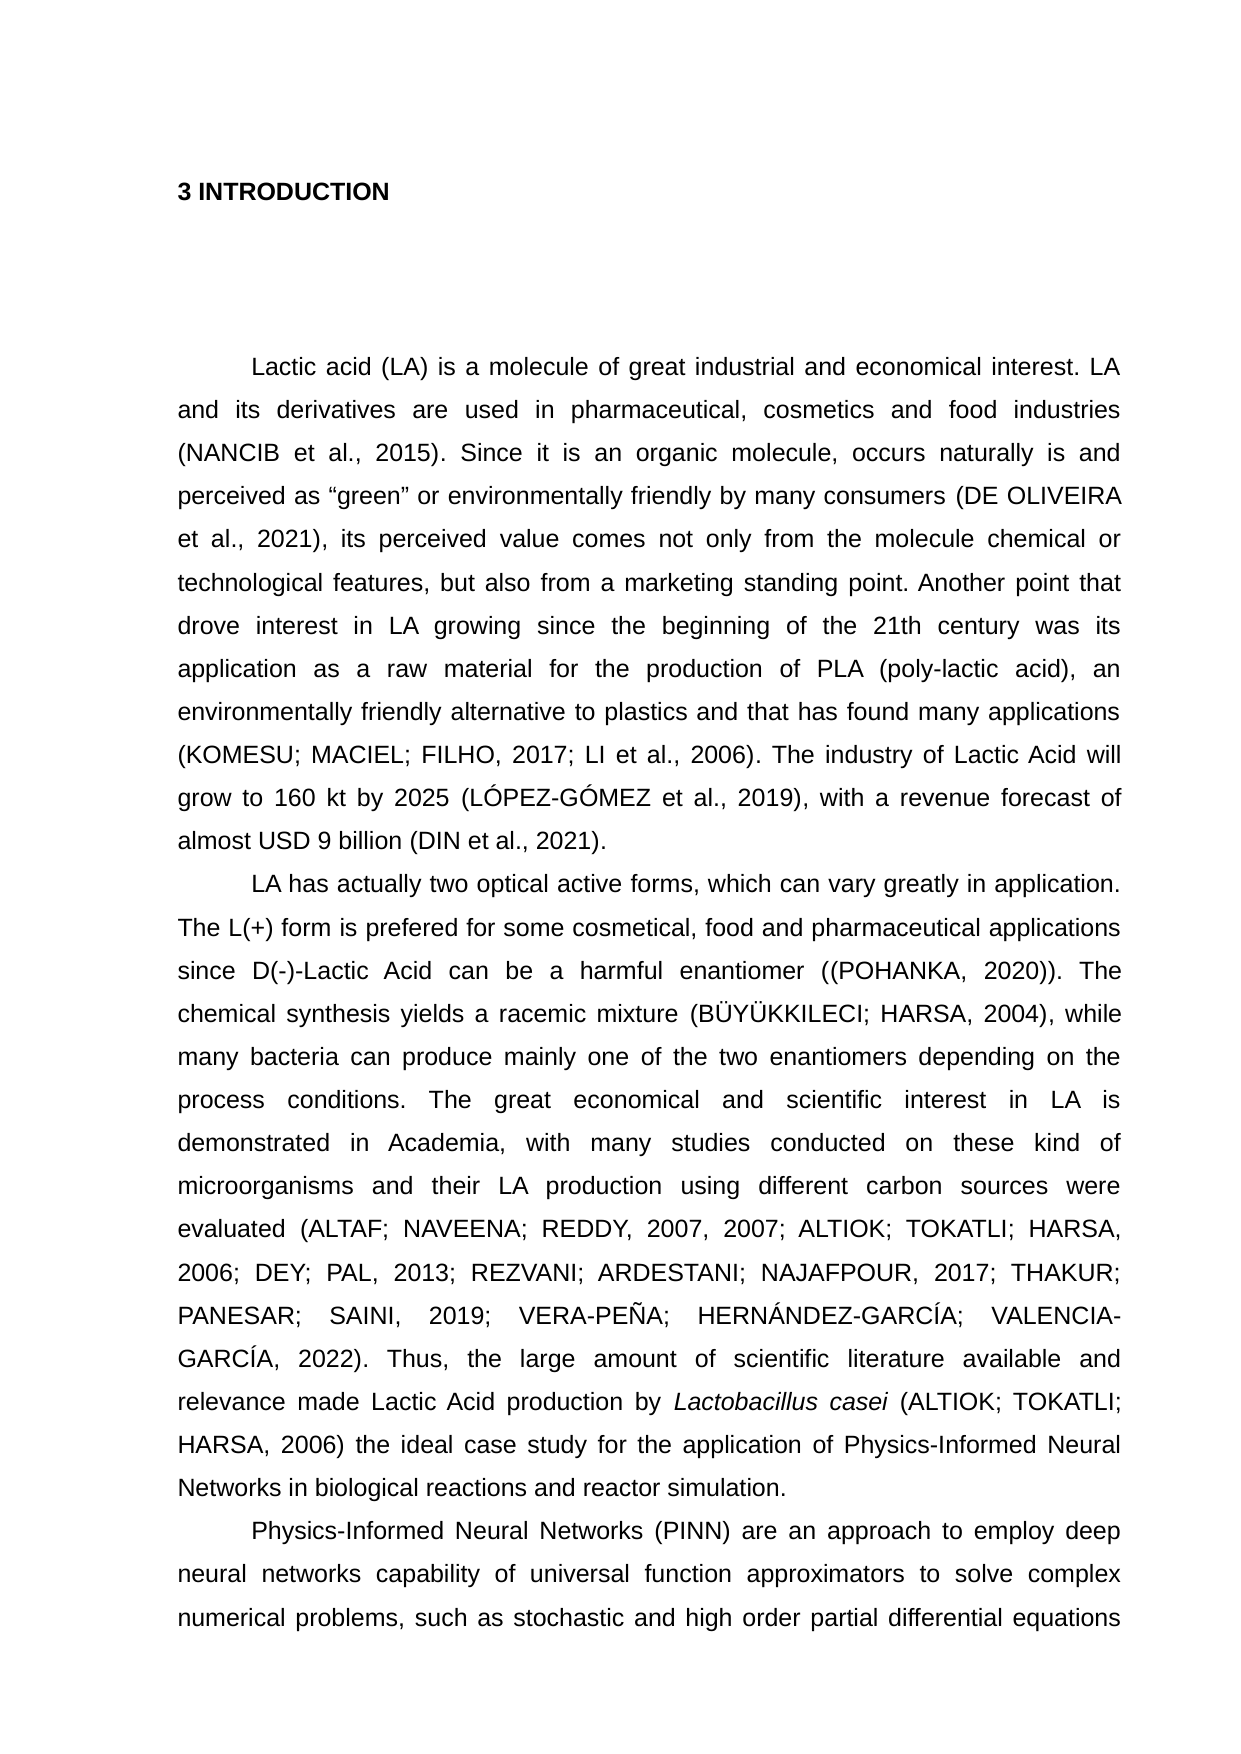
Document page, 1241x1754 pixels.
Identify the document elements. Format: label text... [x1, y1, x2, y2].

text Physics-Informed Neural Networks (PINN) are an approach to employ deep neural networks capability of universal function approximators to solve complex numerical problems, such as stochastic and high order partial differential equations [177, 1516, 1122, 1631]
text LA has actually two optical active forms, which can vary greatly in application. The L(+) form is prefered for some cosmetical, food and pharmaceutical applications since D(-)-Lactic Acid can be a harmful enantiomer ((POHANKA, 2020)). The chemical synthesis yields a racemic mixture (BÜYÜKKILECI; HARSA, 2004), while many bacteria can produce mainly one of the two enantiomers depending on the process conditions. The great economical and scientific interest in LA is demonstrated in Academia, with many studies conducted on these kind of microorganisms and their LA production using different carbon sources were evaluated (ALTAF; NAVEENA; REDDY, 2007, 2007; ALTIOK; TOKATLI; HARSA, 2006; DEY; PAL, 2013; REZVANI; ARDESTANI; NAJAFPOUR, 2017; THAKUR; PANESAR; SAINI, 2019; VERA-PEÑA; HERNÁNDEZ-GARCÍA; VALENCIA-GARCÍA, 2022). Thus, the large amount of scientific literature available and relevance made Lactic Acid production by Lactobacillus casei (ALTIOK; TOKATLI; HARSA, 2006) the ideal case study for the application of Physics-Informed Neural Networks in biological reactions and reactor simulation. [177, 869, 1122, 1502]
text Lactic acid (LA) is a molecule of great industrial and economical interest. LA and its derivatives are used in pharmaceutical, cosmetics and food industries (NANCIB et al., 2015). Since it is an organic molecule, occurs naturally is and perceived as “green” or environmentally friendly by many consumers (DE OLIVEIRA et al., 2021), its perceived value comes not only from the molecule chemical or technological features, but also from a marketing standing point. Another point that drove interest in LA growing since the beginning of the 21th century was its application as a raw material for the production of PLA (poly-lactic acid), an environmentally friendly alternative to plastics and that has found many applications (KOMESU; MACIEL; FILHO, 2017; LI et al., 2006). The industry of Lactic Acid will grow to 160 kt by 2025 (LÓPEZ-GÓMEZ et al., 2019), with a revenue forecast of almost USD 9 billion (DIN et al., 2021). [177, 352, 1122, 855]
subtitle Introduction [177, 177, 1122, 206]
